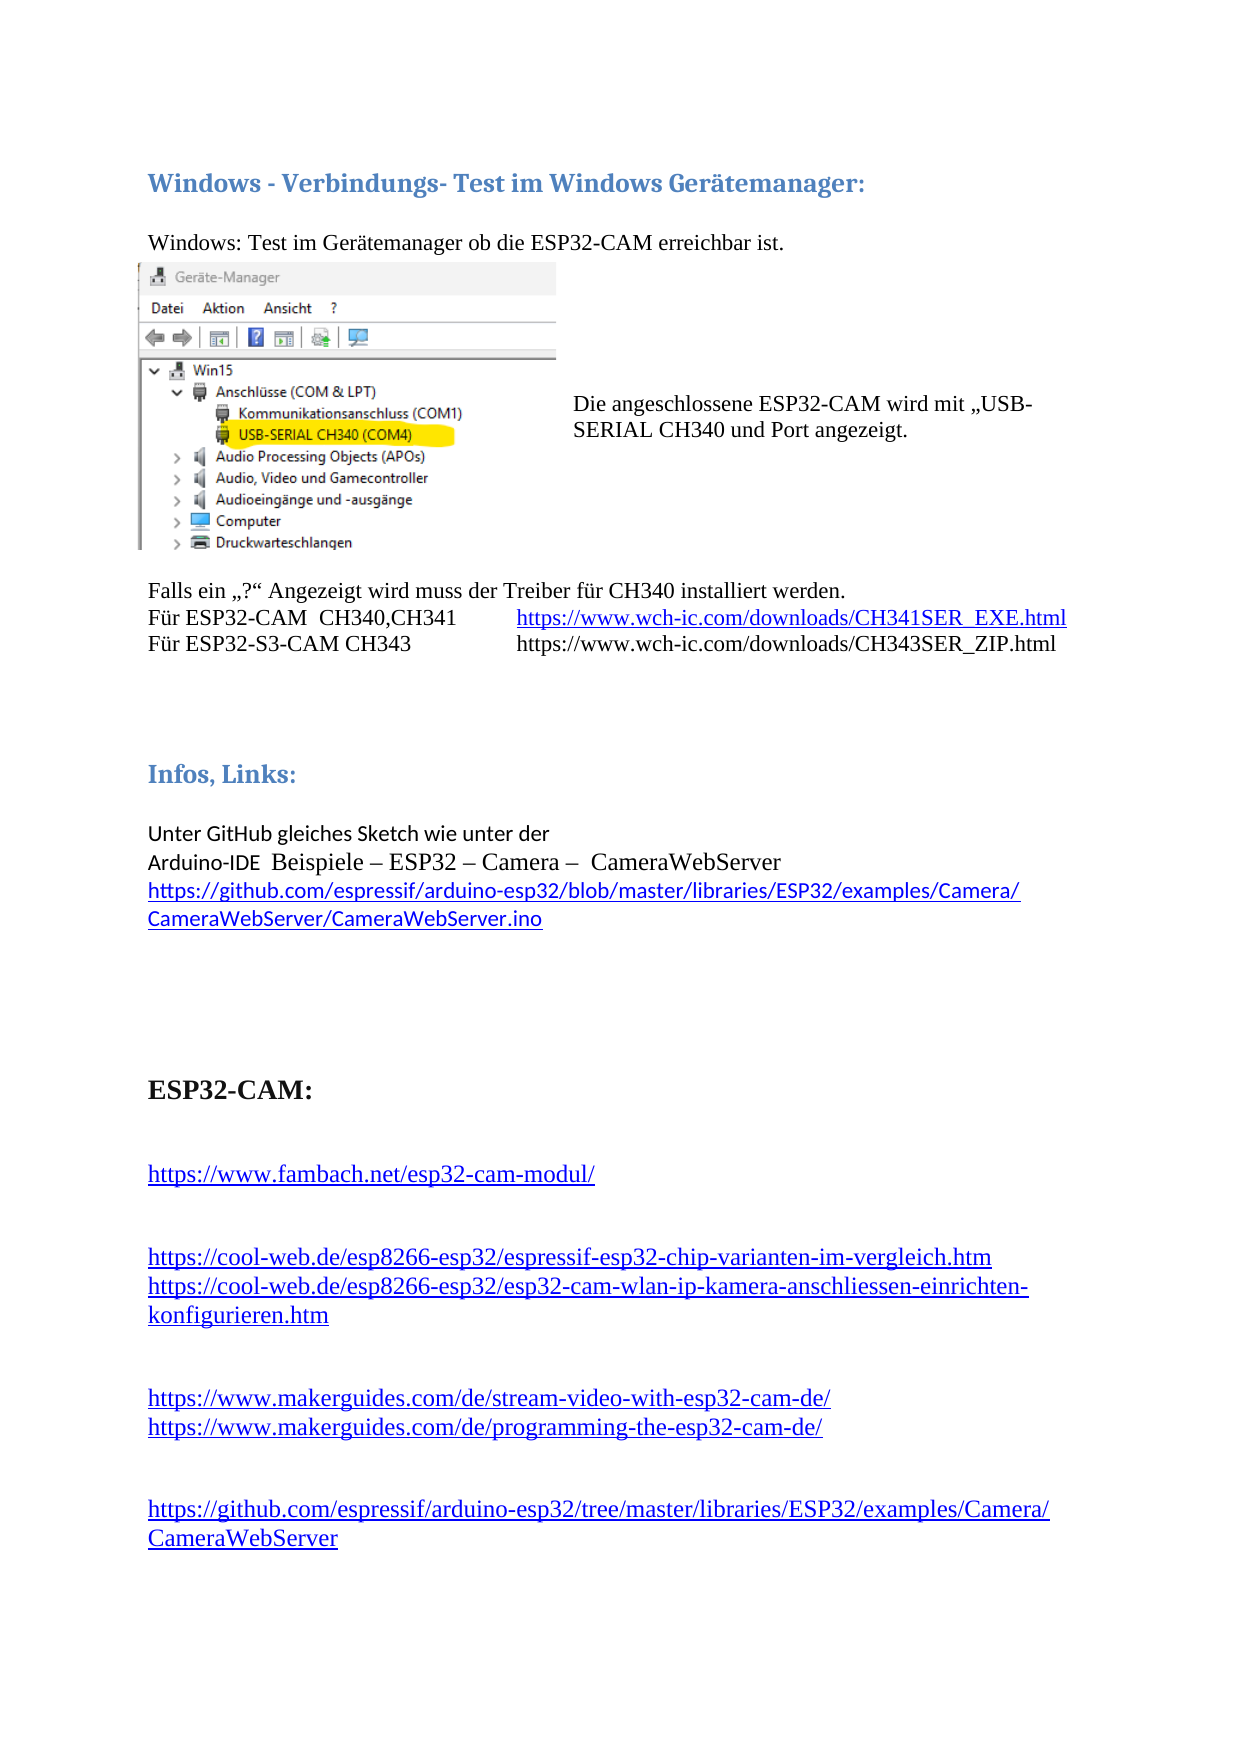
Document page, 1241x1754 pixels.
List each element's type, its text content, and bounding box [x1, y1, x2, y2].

text Unter GitHub gleiches Sketch wie unter der Arduino-IDE Beispiele – ESP32 – Camera – CameraWebServer https://github.com/espressif/arduino-esp32/blob/master/libraries/ESP32/examples/Camera/CameraWebServer/CameraWebServer.ino [148, 819, 1078, 932]
text https://github.com/espressif/arduino-esp32/tree/master/libraries/ESP32/examples/Camera/CameraWebServer [148, 1494, 1078, 1552]
text Windows: Test im Gerätemanager ob die ESP32-CAM erreichbar ist. [148, 229, 1078, 256]
subtitle Windows - Verbindungs- Test im Windows Gerätemanager: [148, 168, 1078, 199]
subtitle Infos, Links: [148, 759, 1078, 790]
text https://www.makerguides.com/de/stream-video-with-esp32-cam-de/ https://www.makerguides.com/de/programming-the-esp32-cam-de/ [148, 1383, 1078, 1440]
text Falls ein „?“ Angezeigt wird muss der Treiber für CH340 installiert werden. Für ESP32-CAM CH340,CH341 https://www.wch-ic.com/downloads/CH341SER_EXE.html Für ESP32-S3-CAM CH343 https://www.wch-ic.com/downloads/CH343SER_ZIP.html [148, 578, 1078, 657]
text Die angeschlossene ESP32-CAM wird mit „USB- SERIAL CH340 und Port angezeigt. [573, 390, 1078, 443]
text https://cool-web.de/esp8266-esp32/espressif-esp32-chip-varianten-im-vergleich.htm https://cool-web.de/esp8266-esp32/esp32-cam-wlan-ip-kamera-anschliessen-einrichten-konfigurieren.htm [148, 1242, 1078, 1329]
text https://www.fambach.net/esp32-cam-modul/ [148, 1159, 1078, 1188]
subtitle ESP32-CAM: [148, 1073, 1078, 1105]
